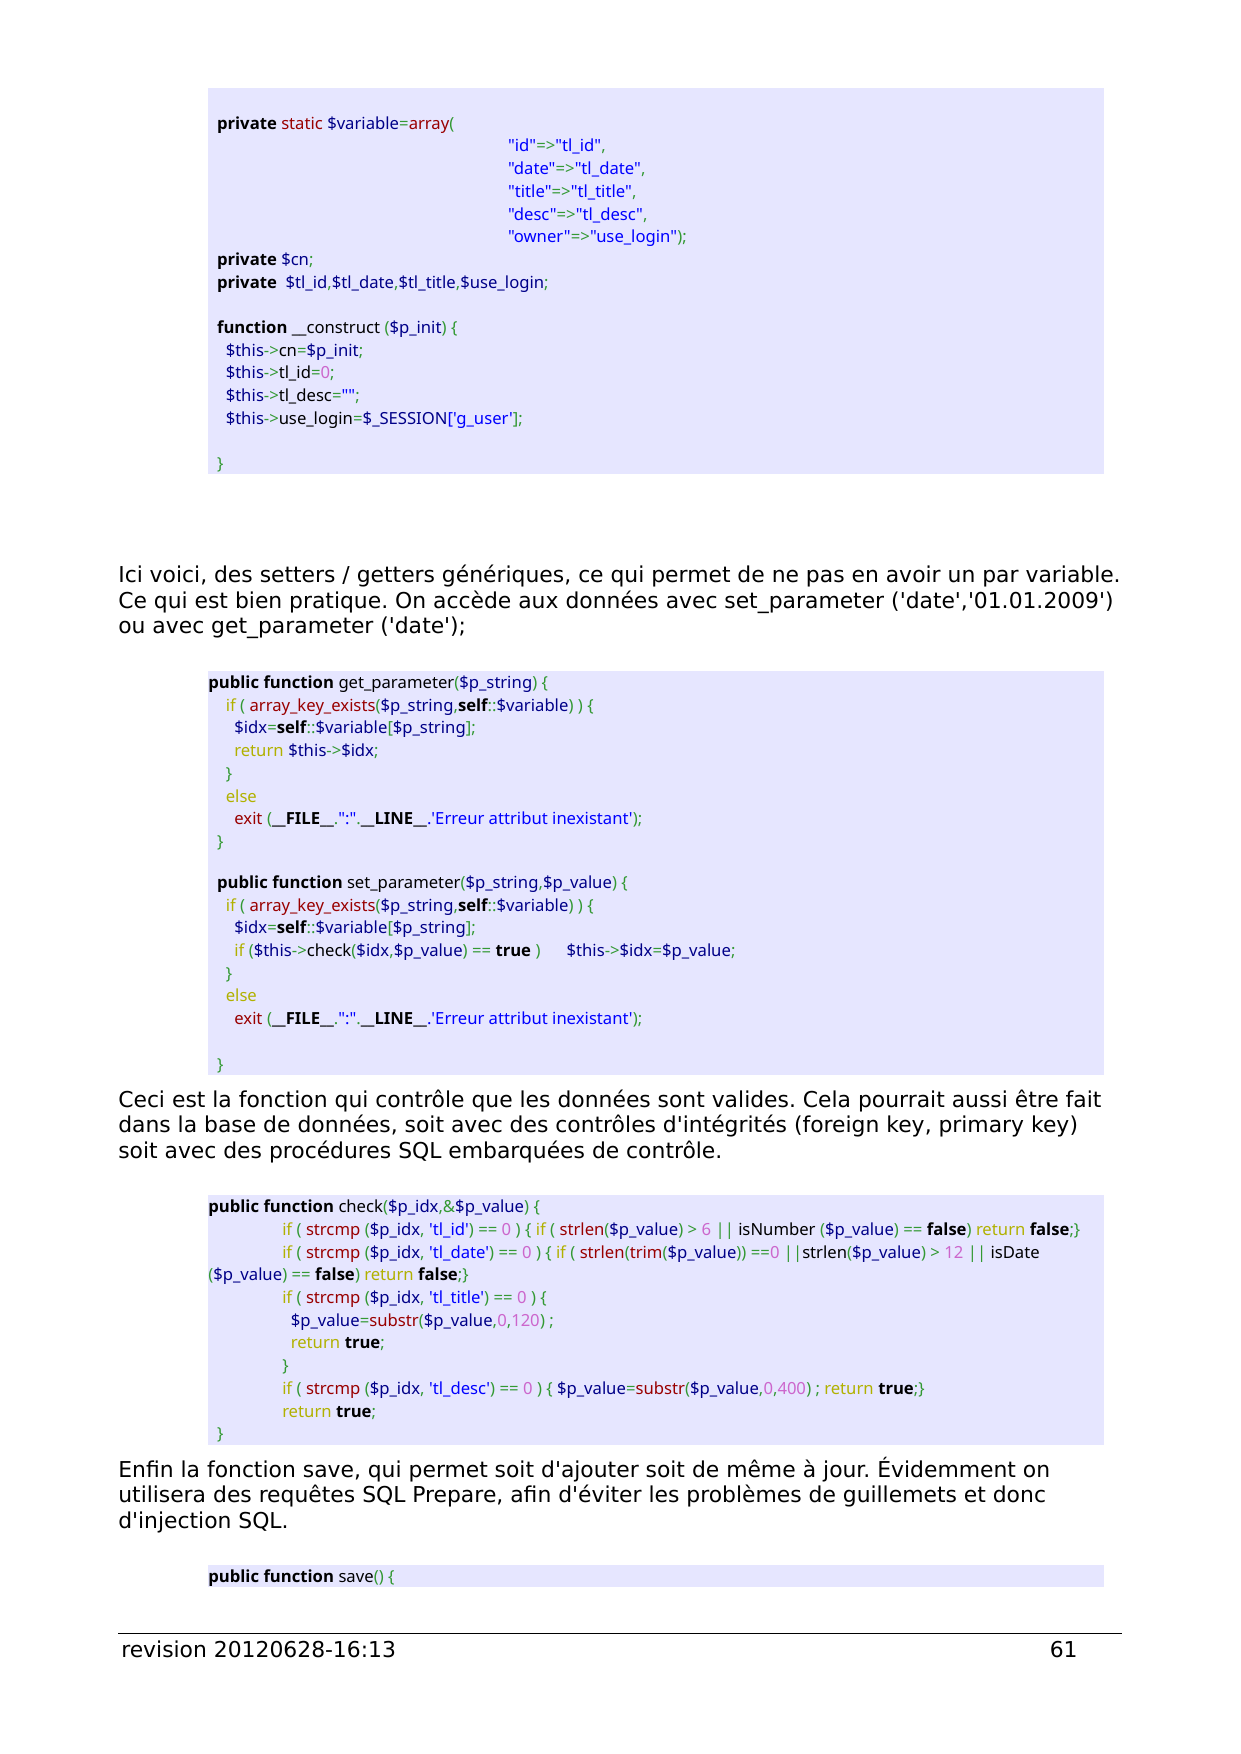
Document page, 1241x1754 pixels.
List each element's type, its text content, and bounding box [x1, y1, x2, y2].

text public function get_parameter($p_string) { if ( array_key_exists($p_string,self::$variable) ) { $idx=self::$variable[$p_string]; return $this->$idx; } else exit (__FILE__.":".__LINE__.'Erreur attribut inexistant'); } [208, 671, 1104, 852]
text public function save() { [208, 1565, 1104, 1587]
text public function set_parameter($p_string,$p_value) { if ( array_key_exists($p_string,self::$variable) ) { $idx=self::$variable[$p_string]; if ($this->check($idx,$p_value) == true ) $this->$idx=$p_value; } else exit (__FILE__.":".__LINE__.'Erreur attribut inexistant'); } [208, 870, 1104, 1075]
text Enfin la fonction save, qui permet soit d'ajouter soit de même à jour. Évidemment on utilisera des requêtes SQL Prepare, afin d'éviter les problèmes de guillemets et donc d'injection SQL. [118, 1457, 1122, 1533]
text Ici voici, des setters / getters génériques, ce qui permet de ne pas en avoir un par variable. Ce qui est bien pratique. On accède aux données avec set_parameter ('date','01.01.2009') ou avec get_parameter ('date'); [118, 563, 1122, 639]
text private static $variable=array( "id"=>"tl_id", "date"=>"tl_date", "title"=>"tl_title", "desc"=>"tl_desc", "owner"=>"use_login"); private $cn; private $tl_id,$tl_date,$tl_title,$use_login; function __construct ($p_init) { $this->cn=$p_init; $this->tl_id=0; $this->tl_desc=""; $this->use_login=$_SESSION['g_user']; } [208, 88, 1104, 474]
text Ceci est la fonction qui contrôle que les données sont valides. Cela pourrait aussi être fait dans la base de données, soit avec des contrôles d'intégrités (foreign key, primary key) soit avec des procédures SQL embarquées de contrôle. [118, 1087, 1122, 1163]
text public function check($p_idx,&$p_value) { if ( strcmp ($p_idx, 'tl_id') == 0 ) { if ( strlen($p_value) > 6 || isNumber ($p_value) == false) return false;} if ( strcmp ($p_idx, 'tl_date') == 0 ) { if ( strlen(trim($p_value)) ==0 ||strlen($p_value) > 12 || isDate ($p_value) == false) return false;} if ( strcmp ($p_idx, 'tl_title') == 0 ) { $p_value=substr($p_value,0,120) ; return true; } if ( strcmp ($p_idx, 'tl_desc') == 0 ) { $p_value=substr($p_value,0,400) ; return true;} return true; } [208, 1195, 1104, 1445]
